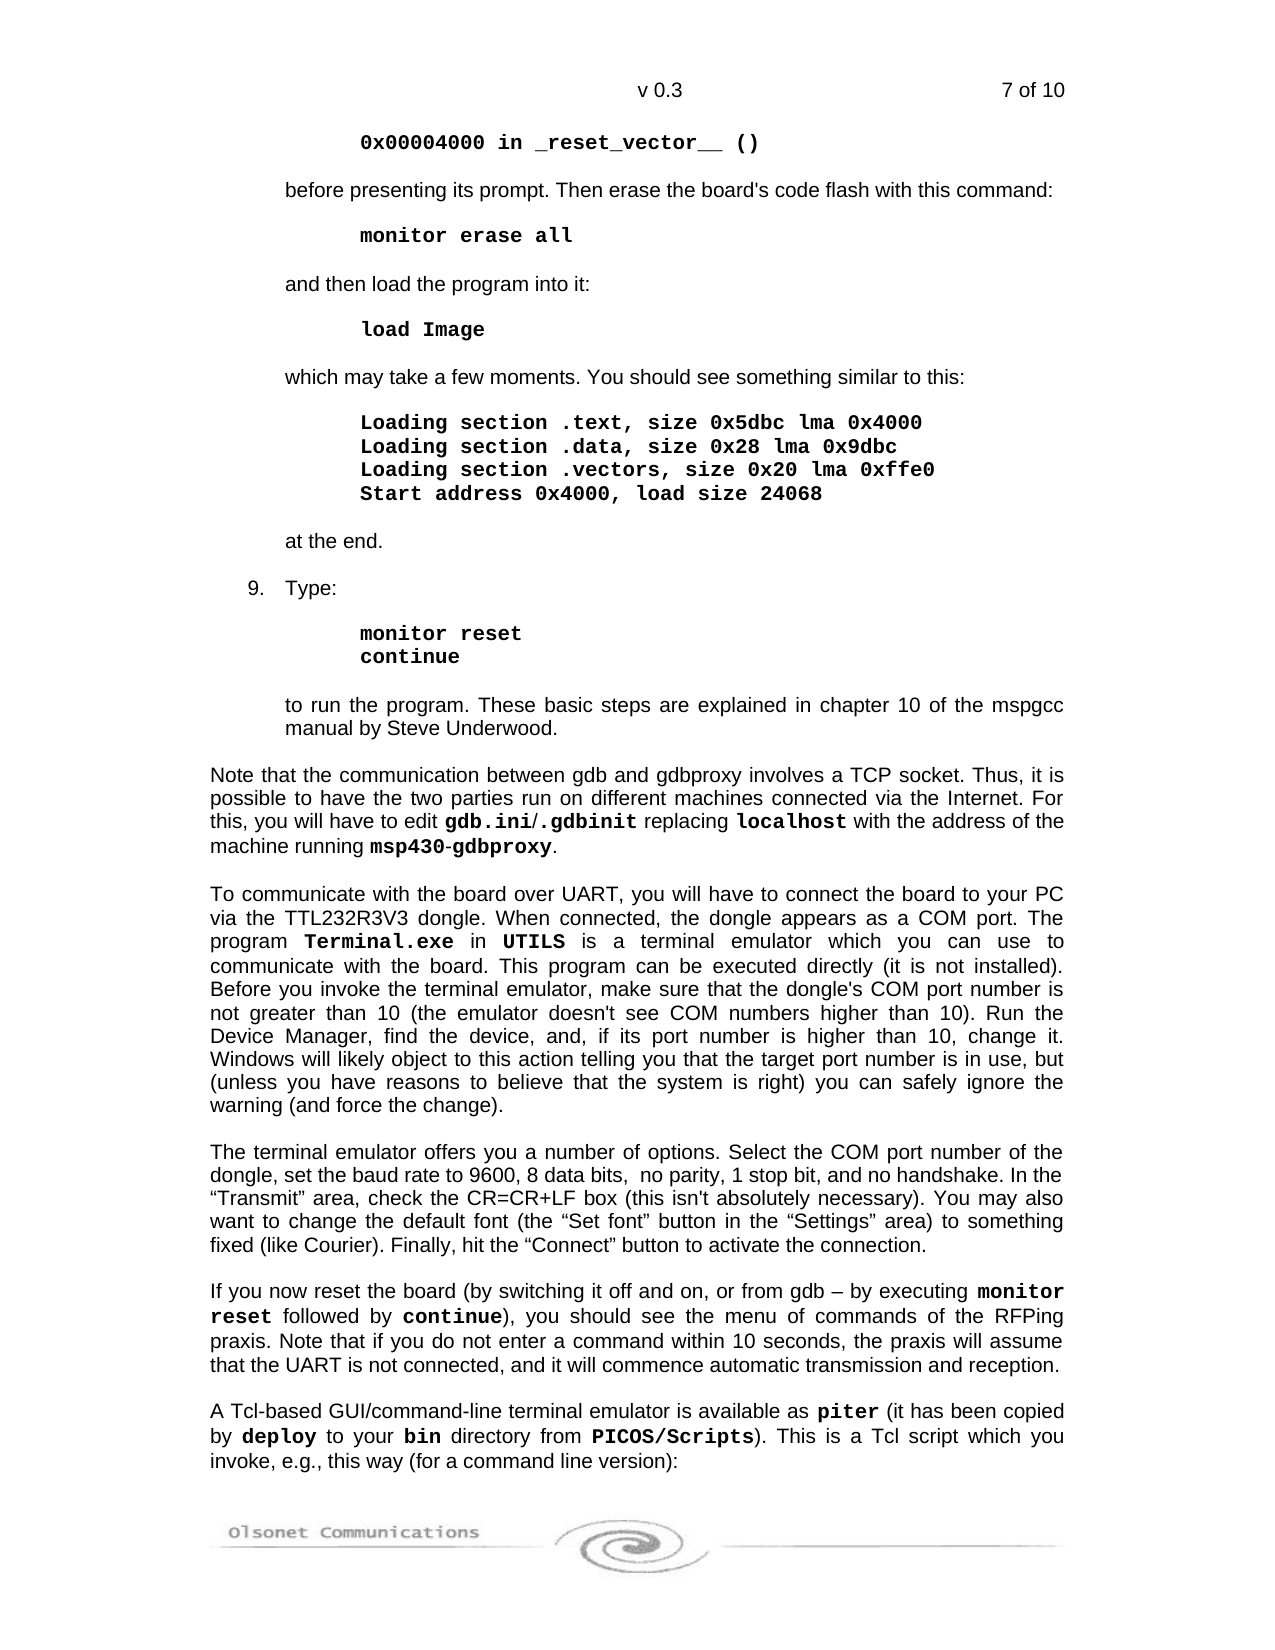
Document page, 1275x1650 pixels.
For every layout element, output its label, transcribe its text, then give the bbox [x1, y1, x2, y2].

list 0x00004000 in _reset_vector__ () [322, 132, 1065, 156]
list monitor reset [322, 623, 1065, 647]
list which may take a few moments. You should see something similar to this: [247, 366, 1065, 389]
list Loading section .data, size 0x28 lma 0x9dbc [322, 436, 1065, 459]
text The terminal emulator offers you a number of options. Select the COM port number of the dongle, set the baud rate to 9600, 8 data bits, no parity, 1 stop bit, and no handshake. In the “Transmit” area, check the CR=CR+LF box (this isn't absolutely necessary). You may also want to change the default font (the “Set font” button in the “Settings” area) to something fixed (like Courier). Finally, hit the “Connect” button to activate the connection. [210, 1140, 1065, 1257]
list to run the program. These basic steps are explained in chapter 10 of the mspgcc manual by Steve Underwood. [247, 693, 1065, 740]
text To communicate with the board over UART, you will have to connect the board to your PC via the TTL232R3V3 dongle. When connected, the dongle appears as a COM port. The program Terminal.exe in UTILS is a terminal emulator which you can use to communicate with the board. This program can be executed directly (it is not installed). Before you invoke the terminal emulator, make sure that the dongle's COM port number is not greater than 10 (the emulator doesn't see COM numbers higher than 10). Run the Device Manager, find the device, and, if its port number is higher than 10, change it. Windows will likely object to this action telling you that the target port number is in use, but (unless you have reasons to believe that the system is right) you can safely ignore the warning (and force the change). [210, 883, 1065, 1117]
list Loading section .vectors, size 0x20 lma 0xffe0 [322, 459, 1065, 483]
list monitor erase all [322, 226, 1065, 249]
text A Tcl-based GUI/command-line terminal emulator is available as piter (it has been copied by deploy to your bin directory from PICOS/Scripts). This is a Tcl script which you invoke, e.g., this way (for a command line version): [210, 1400, 1065, 1473]
list and then load the program into it: [247, 272, 1065, 296]
list load Image [322, 319, 1065, 342]
list Start address 0x4000, load size 24068 [322, 483, 1065, 507]
list before presenting its prompt. Then erase the board's code flash with this command: [247, 179, 1065, 202]
list continue [322, 647, 1065, 670]
text If you now reset the board (by switching it off and on, or from gdb – by executing monitor reset followed by continue), you should see the menu of commands of the RFPing praxis. Note that if you do not enter a command within 10 seconds, the praxis will assume that the UART is not connected, and it will commence automatic transmission and reception. [210, 1280, 1065, 1376]
picture [210, 1504, 1065, 1596]
list Loading section .text, size 0x5dbc lma 0x4000 [322, 412, 1065, 436]
text Note that the communication between gdb and gdbproxy involves a TCP socket. Thus, it is possible to have the two parties run on different machines connected via the Internet. For this, you will have to edit gdb.ini/.gdbinit replacing localhost with the address of the machine running msp430-gdbproxy. [210, 763, 1065, 860]
text at the end. [210, 530, 1065, 553]
list Type: [247, 576, 1065, 600]
